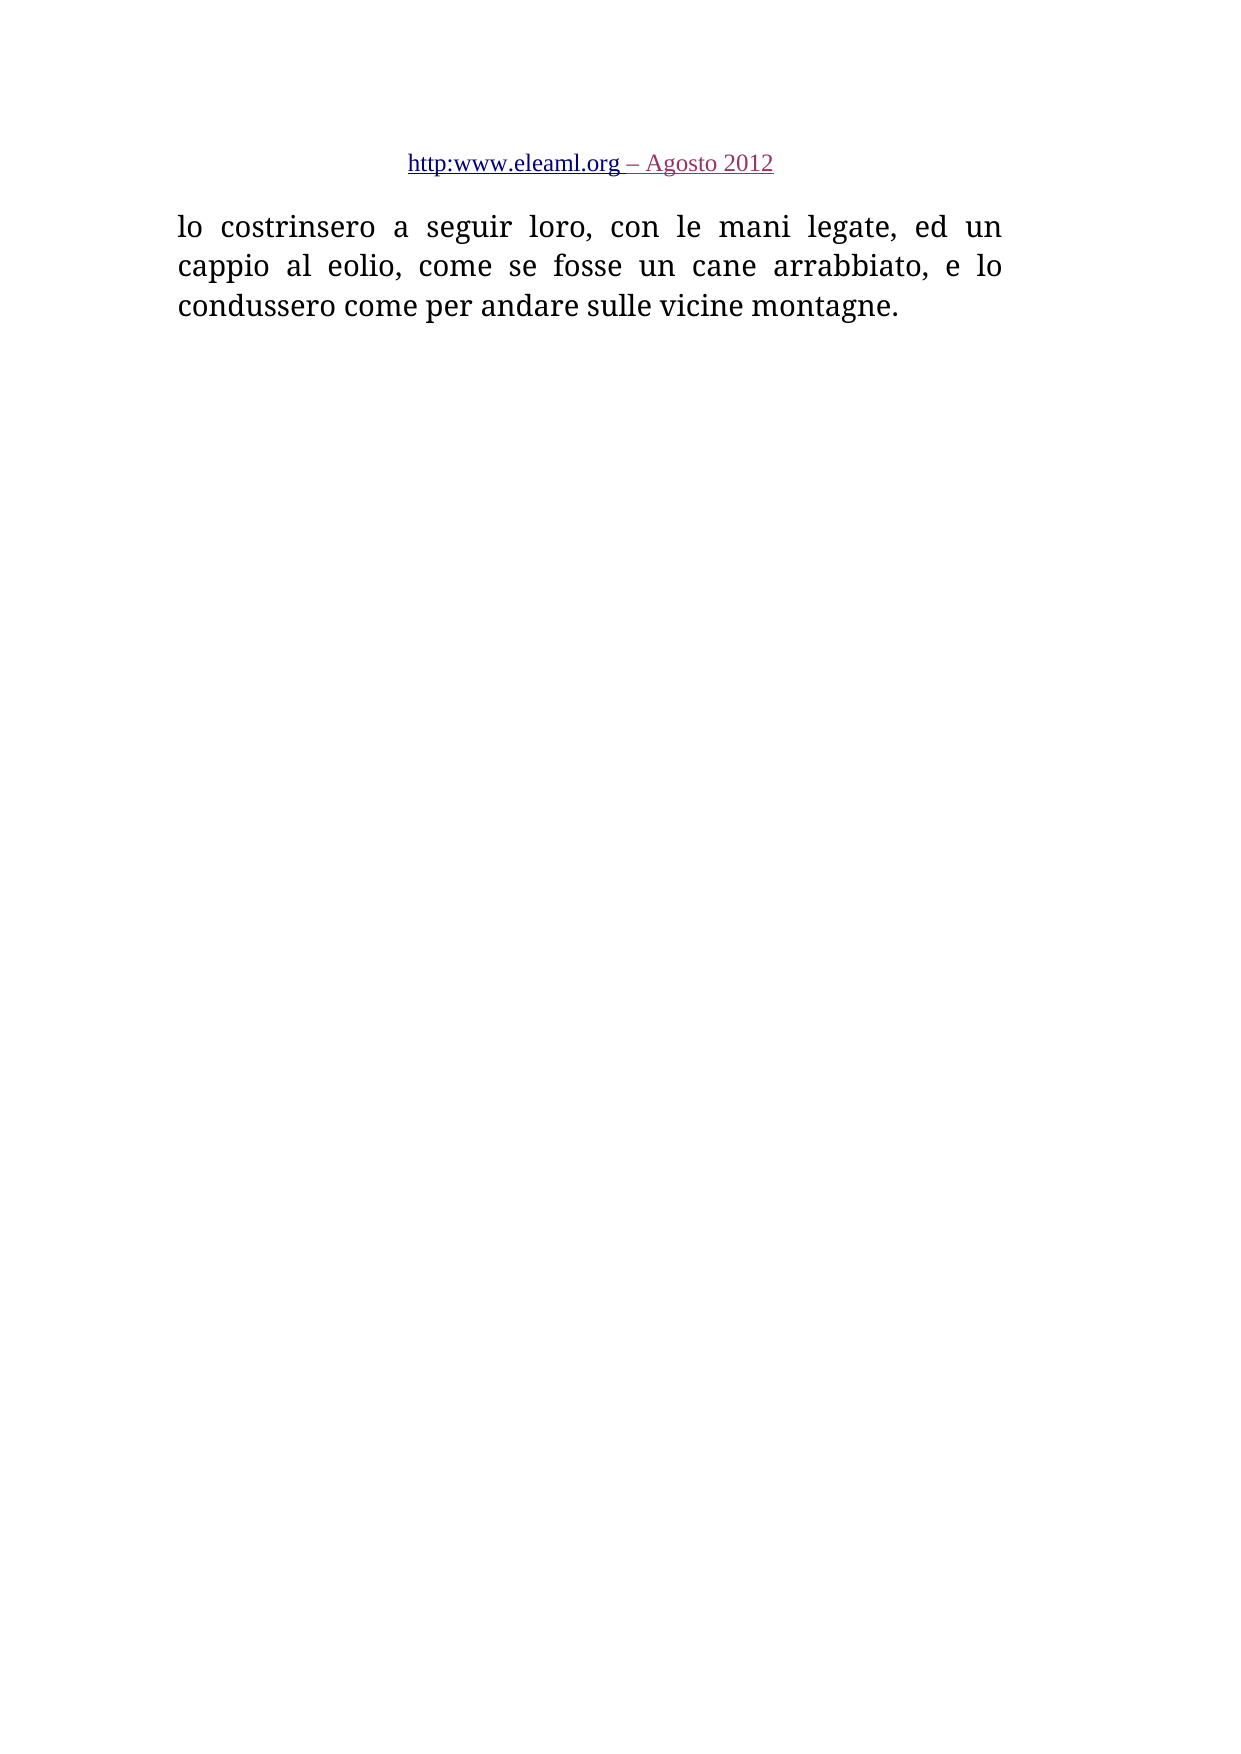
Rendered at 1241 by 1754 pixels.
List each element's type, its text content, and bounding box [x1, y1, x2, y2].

text lo costrinsero a seguir loro, con le mani legate, ed un cappio al eolio, come se fosse un cane arrabbiato, e lo condussero come per andare sulle vicine montagne. [177, 206, 1004, 325]
